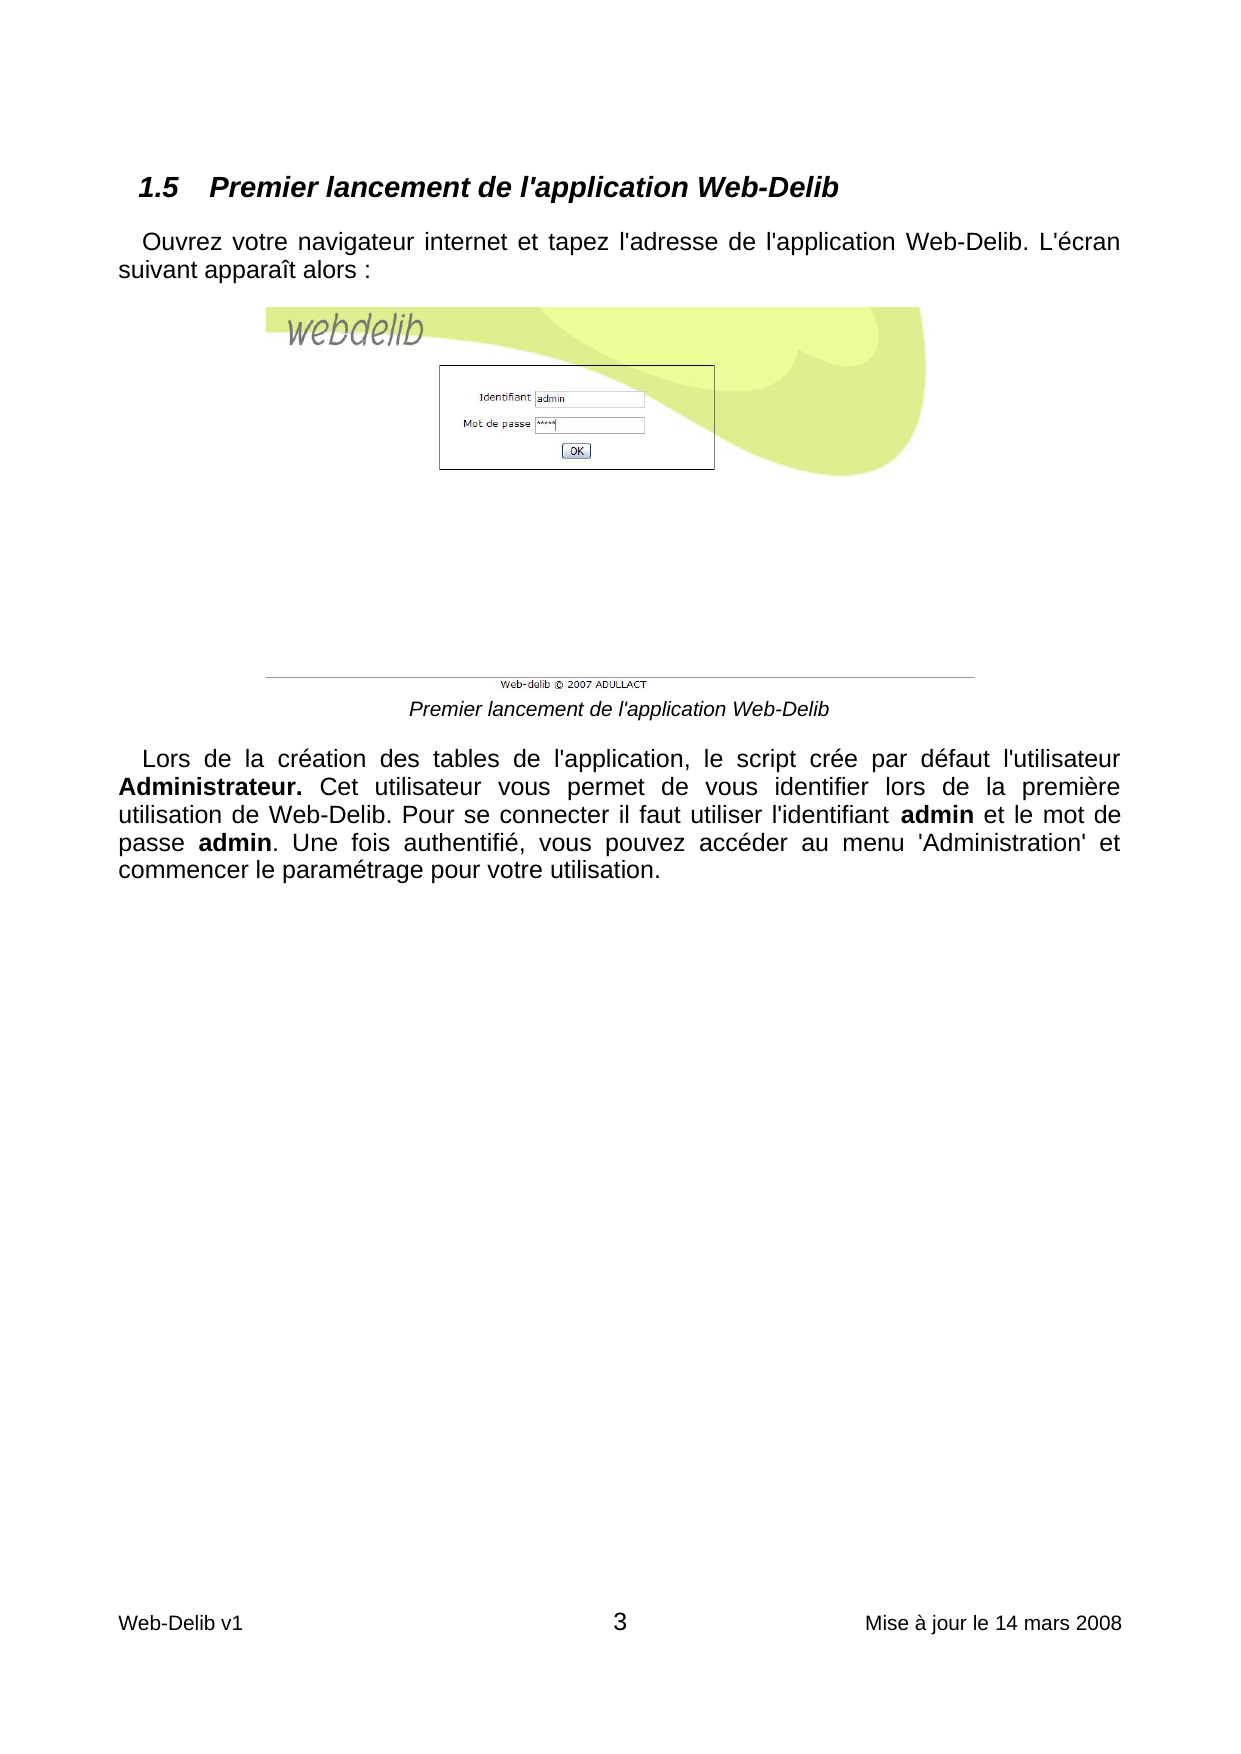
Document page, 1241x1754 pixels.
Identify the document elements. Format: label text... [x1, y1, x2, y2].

text Premier lancement de l'application Web-Delib [118, 296, 1122, 720]
text Ouvrez votre navigateur internet et tapez l'adresse de l'application Web-Delib. L'écran suivant apparaît alors : [118, 228, 1122, 284]
text Lors de la création des tables de l'application, le script crée par défaut l'utilisateur Administrateur. Cet utilisateur vous permet de vous identifier lors de la première utilisation de Web-Delib. Pour se connecter il faut utiliser l'identifiant admin et le mot de passe admin. Une fois authentifié, vous pouvez accéder au menu 'Administration' et commencer le paramétrage pour votre utilisation. [118, 745, 1122, 884]
subtitle Premier lancement de l'application Web-Delib [118, 171, 1122, 204]
picture [265, 307, 975, 698]
